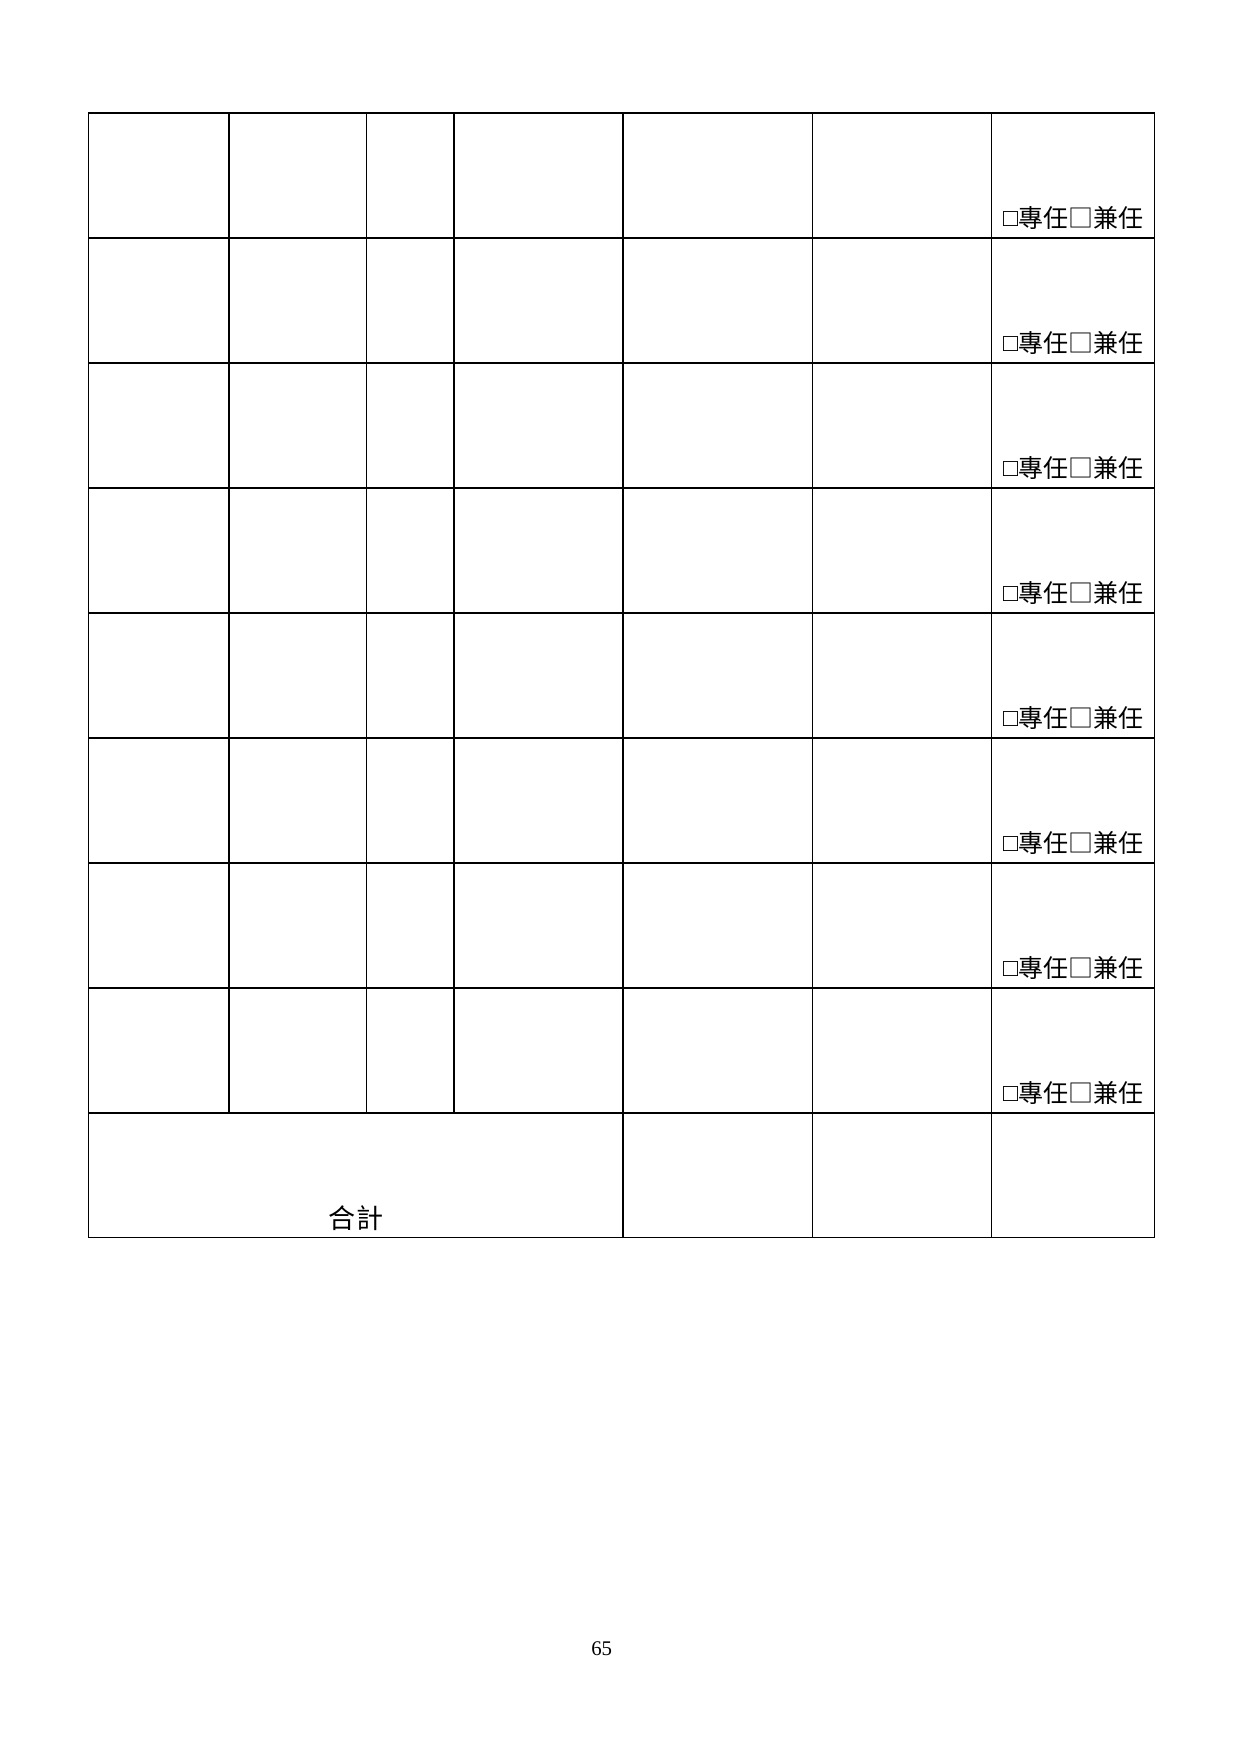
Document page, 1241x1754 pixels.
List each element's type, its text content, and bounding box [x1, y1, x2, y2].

table_cell [89, 614, 228, 737]
table_cell [367, 989, 453, 1112]
table_cell [89, 114, 228, 237]
table_cell [89, 739, 228, 862]
table_cell [455, 614, 622, 737]
table_cell [624, 489, 812, 612]
table_cell [813, 864, 991, 987]
table_cell [89, 364, 228, 487]
table_cell [230, 864, 366, 987]
table_cell [89, 864, 228, 987]
table_cell [455, 114, 622, 237]
table_cell □專任□兼任 [992, 239, 1154, 362]
table_cell [624, 1114, 812, 1237]
table_cell [230, 114, 366, 237]
table_cell [89, 239, 228, 362]
table_cell [367, 239, 453, 362]
table_cell [455, 989, 622, 1112]
table_cell [455, 239, 622, 362]
table_cell [89, 489, 228, 612]
table_cell [992, 1114, 1154, 1237]
table_cell [89, 989, 228, 1112]
table_cell [624, 114, 812, 237]
table_cell 合計 [89, 1114, 622, 1237]
table_cell [624, 989, 812, 1112]
table_cell [624, 364, 812, 487]
table_cell [367, 489, 453, 612]
table_cell [624, 739, 812, 862]
table_cell [367, 864, 453, 987]
table_cell [813, 489, 991, 612]
table_cell [455, 739, 622, 862]
table_cell [367, 739, 453, 862]
table_cell [813, 114, 991, 237]
table_cell [455, 364, 622, 487]
table_cell □專任□兼任 [992, 114, 1154, 237]
table_cell [230, 364, 366, 487]
table_cell [813, 739, 991, 862]
table_cell □專任□兼任 [992, 739, 1154, 862]
table_cell [813, 364, 991, 487]
table_cell [230, 489, 366, 612]
table_cell [367, 364, 453, 487]
table_cell [230, 739, 366, 862]
table_cell [230, 239, 366, 362]
table_cell [813, 239, 991, 362]
table_cell [813, 989, 991, 1112]
table_cell [813, 614, 991, 737]
table_cell [455, 864, 622, 987]
table_cell □專任□兼任 [992, 989, 1154, 1112]
table_cell [624, 239, 812, 362]
table_cell [455, 489, 622, 612]
table_cell [230, 989, 366, 1112]
table_cell [367, 614, 453, 737]
table_cell □專任□兼任 [992, 614, 1154, 737]
table_cell □專任□兼任 [992, 864, 1154, 987]
table_cell [230, 614, 366, 737]
table_cell [624, 864, 812, 987]
table_cell [813, 1114, 991, 1237]
table_cell □專任□兼任 [992, 364, 1154, 487]
table_cell [624, 614, 812, 737]
table_cell □專任□兼任 [992, 489, 1154, 612]
table_cell [367, 114, 453, 237]
